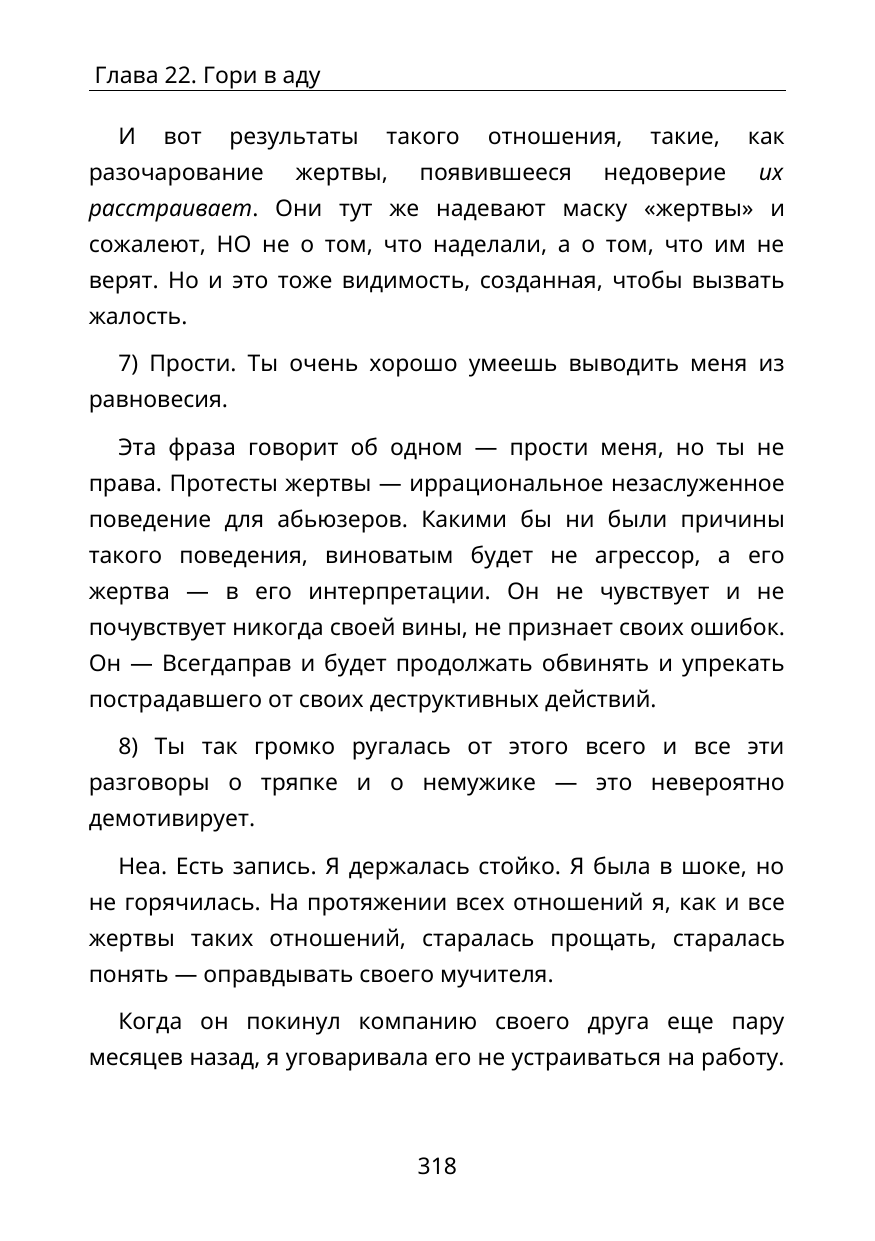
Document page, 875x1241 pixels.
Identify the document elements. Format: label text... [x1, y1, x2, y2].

text Эта фраза говорит об одном — прости меня, но ты не права. Протесты жертвы — иррациональное незаслуженное поведение для абьюзеров. Какими бы ни были причины такого поведения, виноватым будет не агрессор, а его жертва — в его интерпретации. Он не чувствует и не почувствует никогда своей вины, не признает своих ошибок. Он — Всегдаправ и будет продолжать обвинять и упрекать пострадавшего от своих деструктивных действий. [88, 431, 786, 714]
text И вот результаты такого отношения, такие, как разочарование жертвы, появившееся недоверие их расстраивает. Они тут же надевают маску «жертвы» и сожалеют, НО не о том, что наделали, а о том, что им не верят. Но и это тоже видимость, созданная, чтобы вызвать жалость. [88, 120, 786, 331]
text 7) Прости. Ты очень хорошо умеешь выводить меня из равновесия. [88, 347, 786, 414]
text Неа. Есть запись. Я держалась стойко. Я была в шоке, но не горячилась. На протяжении всех отношений я, как и все жертвы таких отношений, старалась прощать, старалась понять — оправдывать своего мучителя. [88, 850, 786, 989]
text 8) Ты так громко ругалась от этого всего и все эти разговоры о тряпке и о немужике — это невероятно демотивирует. [88, 730, 786, 833]
text Когда он покинул компанию своего друга еще пару месяцев назад, я уговаривала его не устраиваться на работу. [88, 1005, 786, 1072]
